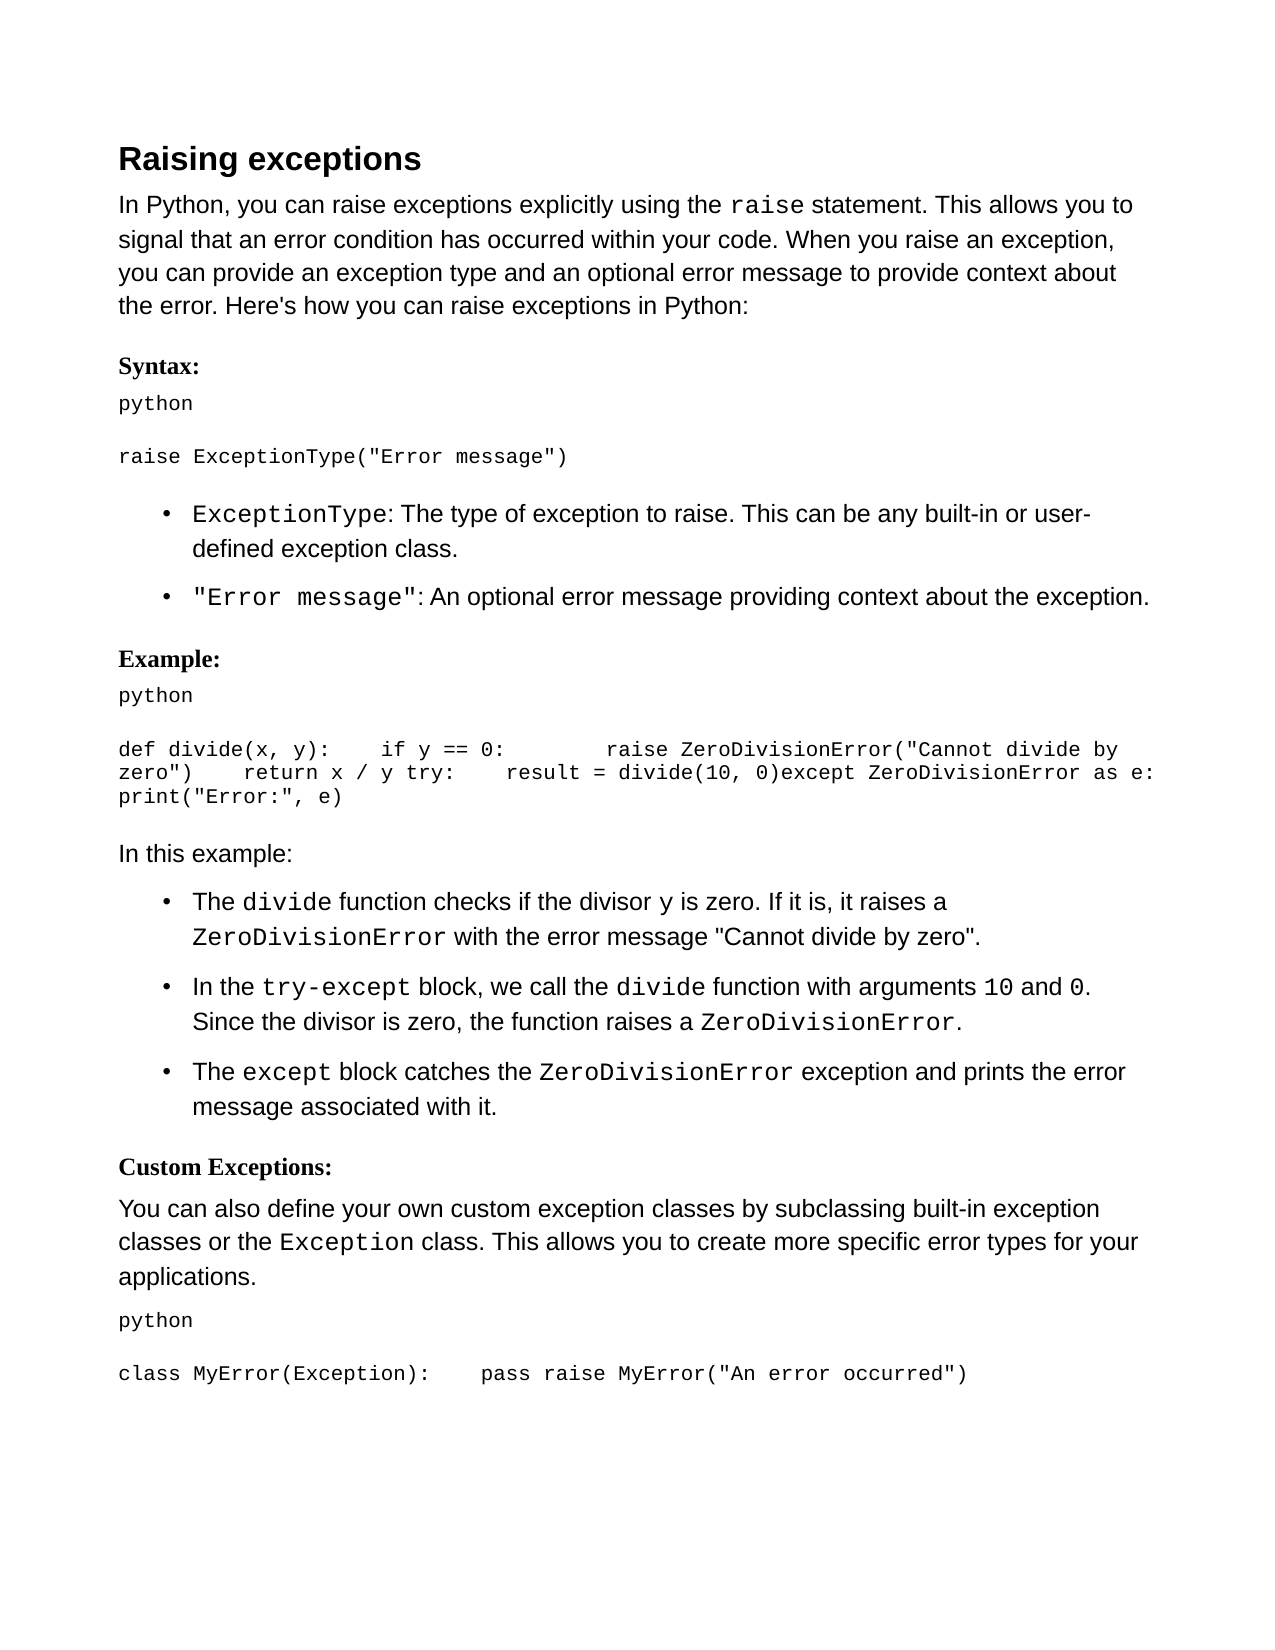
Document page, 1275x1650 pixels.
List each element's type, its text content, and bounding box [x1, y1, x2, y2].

subtitle Syntax: [118, 351, 1157, 380]
text python [118, 1309, 1157, 1333]
text In this example: [118, 839, 1157, 868]
subtitle Raising exceptions [118, 139, 1157, 177]
text python [118, 685, 1157, 709]
list ExceptionType: The type of exception to raise. This can be any built-in or user-defined exception class. [162, 499, 1157, 563]
subtitle Custom Exceptions: [118, 1152, 1157, 1181]
text raise ExceptionType("Error message") [118, 446, 1157, 469]
list "Error message": An optional error message providing context about the exception. [162, 582, 1157, 612]
list The except block catches the ZeroDivisionError exception and prints the error message associated with it. [162, 1057, 1157, 1121]
subtitle Example: [118, 644, 1157, 673]
text You can also define your own custom exception classes by subclassing built-in exception classes or the Exception class. This allows you to create more specific error types for your applications. [118, 1194, 1157, 1291]
text python [118, 392, 1157, 416]
text def divide(x, y): if y == 0: raise ZeroDivisionError("Cannot divide by zero") return x / y try: result = divide(10, 0)except ZeroDivisionError as e: print("Error:", e) [118, 738, 1157, 809]
list In the try-except block, we call the divide function with arguments 10 and 0. Since the divisor is zero, the function raises a ZeroDivisionError. [162, 972, 1157, 1038]
text class MyError(Exception): pass raise MyError("An error occurred") [118, 1363, 1157, 1386]
list The divide function checks if the divisor y is zero. If it is, it raises a ZeroDivisionError with the error message "Cannot divide by zero". [162, 887, 1157, 953]
text In Python, you can raise exceptions explicitly using the raise statement. This allows you to signal that an error condition has occurred within your code. When you raise an exception, you can provide an exception type and an optional error message to provide context about the error. Here's how you can raise exceptions in Python: [118, 190, 1157, 320]
